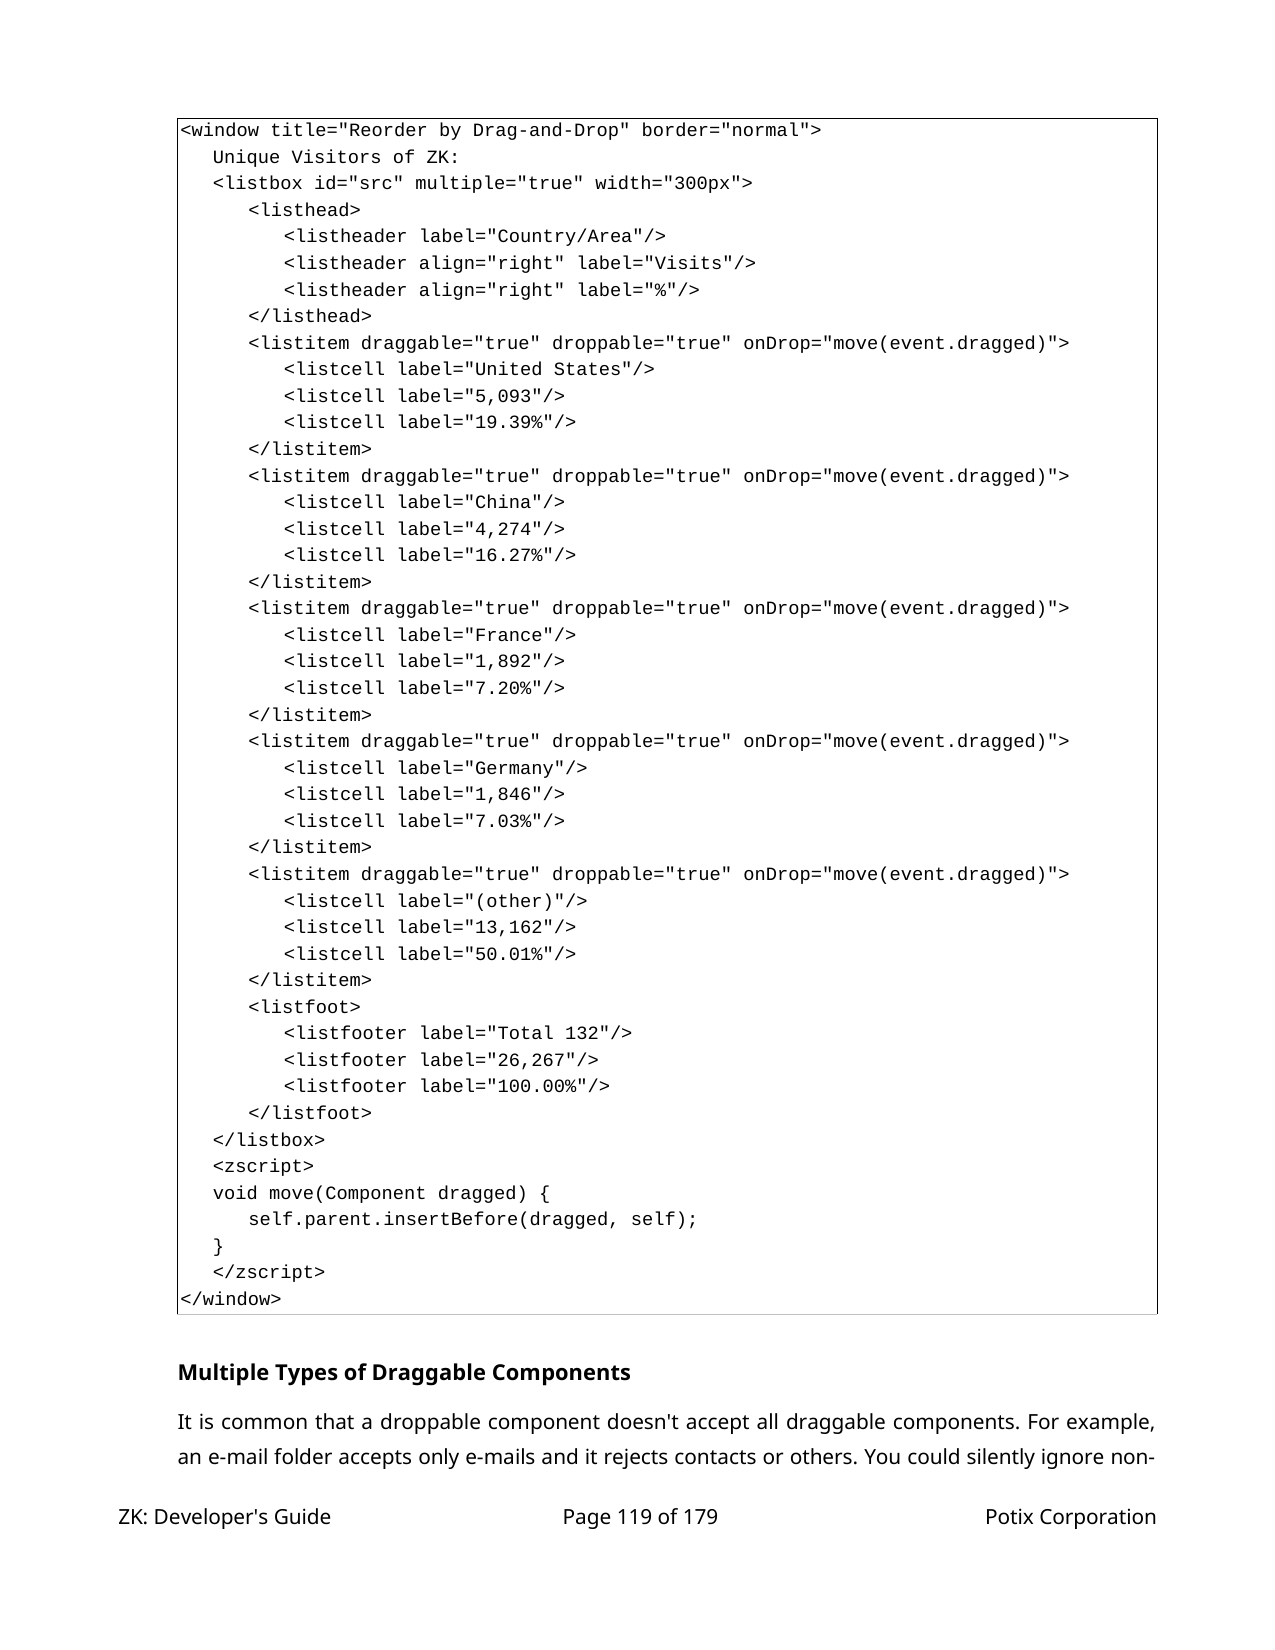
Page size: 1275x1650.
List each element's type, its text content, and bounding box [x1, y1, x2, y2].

text <window title="Reorder by Drag-and-Drop" border="normal"> Unique Visitors of ZK: <listbox id="src" multiple="true" width="300px"> <listhead> <listheader label="Country/Area"/> <listheader align="right" label="Visits"/> <listheader align="right" label="%"/> </listhead> <listitem draggable="true" droppable="true" onDrop="move(event.dragged)"> <listcell label="United States"/> <listcell label="5,093"/> <listcell label="19.39%"/> </listitem> <listitem draggable="true" droppable="true" onDrop="move(event.dragged)"> <listcell label="China"/> <listcell label="4,274"/> <listcell label="16.27%"/> </listitem> <listitem draggable="true" droppable="true" onDrop="move(event.dragged)"> <listcell label="France"/> <listcell label="1,892"/> <listcell label="7.20%"/> </listitem> <listitem draggable="true" droppable="true" onDrop="move(event.dragged)"> <listcell label="Germany"/> <listcell label="1,846"/> <listcell label="7.03%"/> </listitem> <listitem draggable="true" droppable="true" onDrop="move(event.dragged)"> <listcell label="(other)"/> <listcell label="13,162"/> <listcell label="50.01%"/> </listitem> <listfoot> <listfooter label="Total 132"/> <listfooter label="26,267"/> <listfooter label="100.00%"/> </listfoot> </listbox> <zscript> void move(Component dragged) { self.parent.insertBefore(dragged, self); } </zscript> </window> [178, 119, 1157, 1314]
subtitle Multiple Types of Draggable Components [177, 1357, 1157, 1387]
text It is common that a droppable component doesn't accept all draggable components. For example, an e-mail folder accepts only e-mails and it rejects contacts or others. You could silently ignore non- [177, 1407, 1157, 1471]
